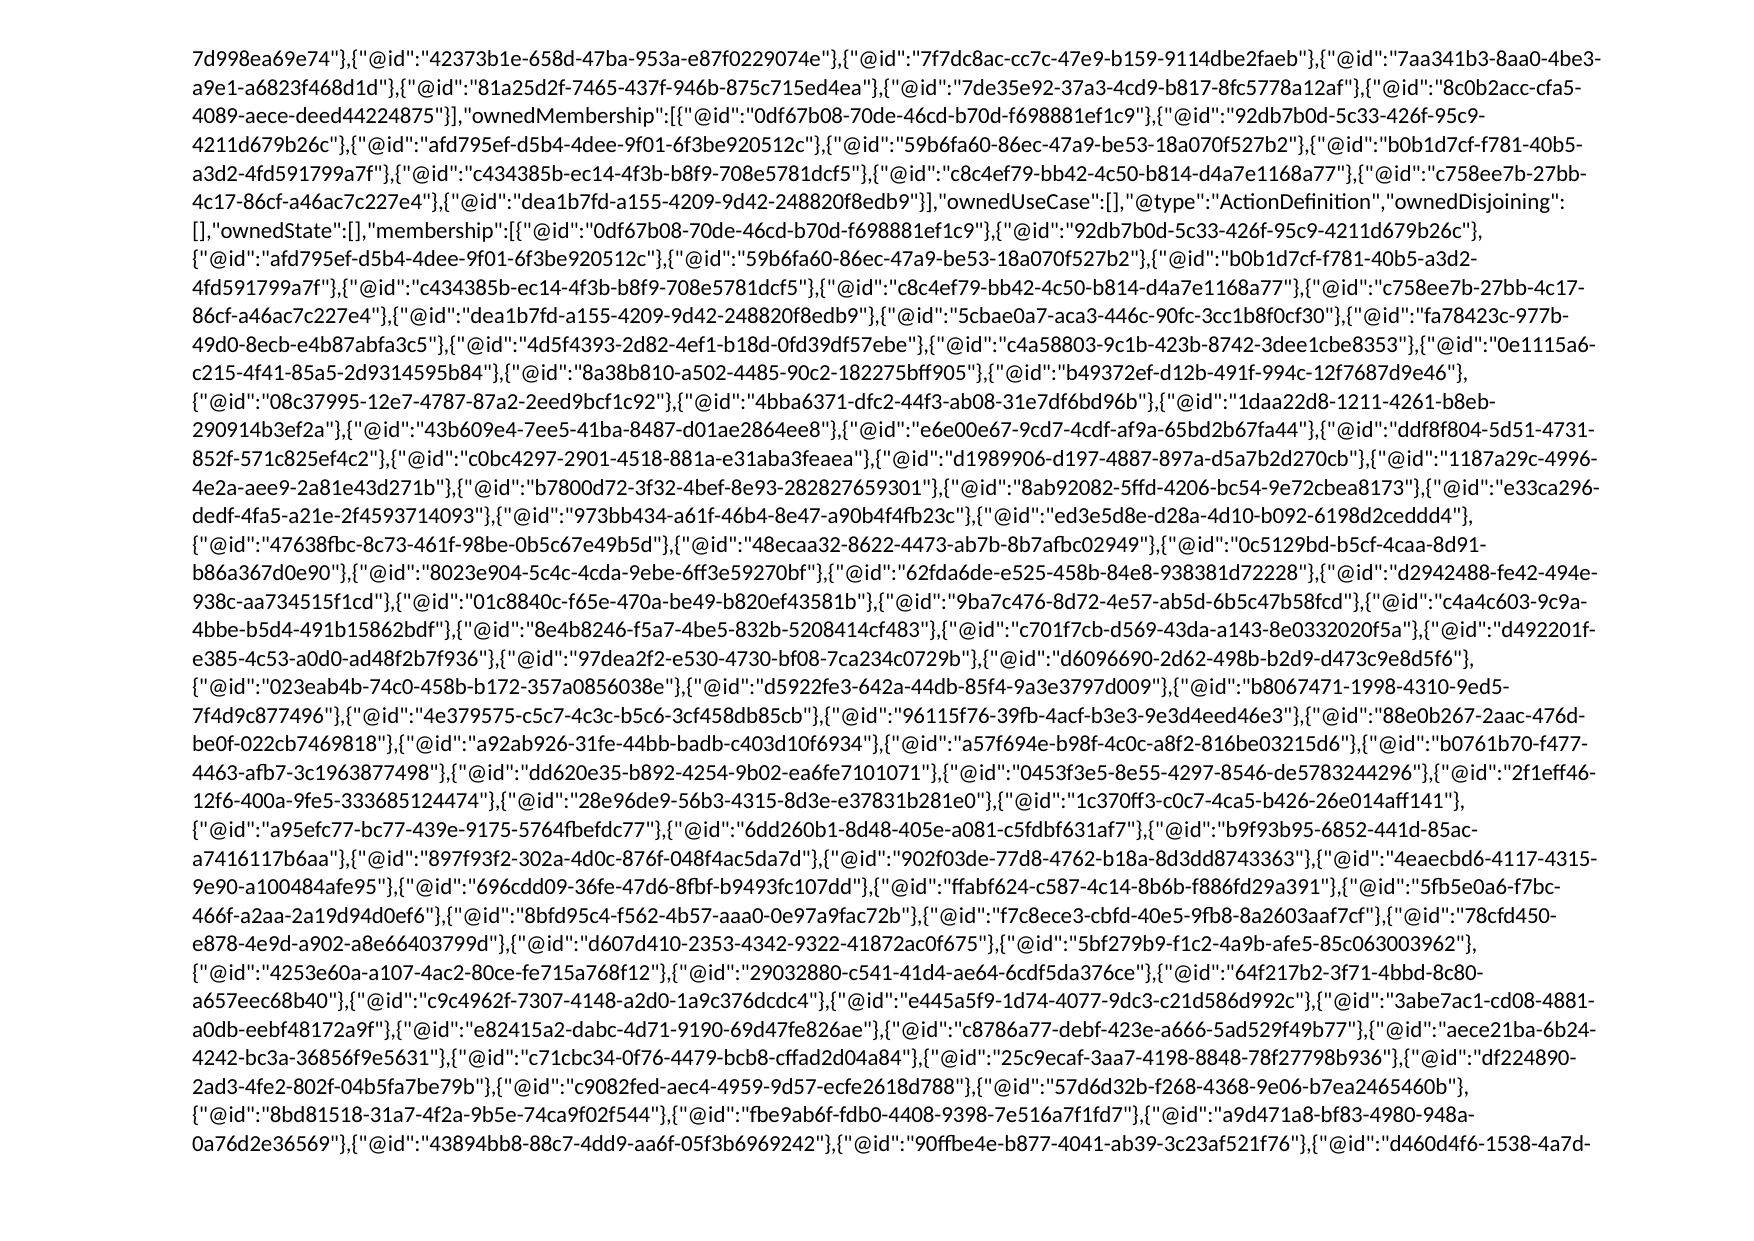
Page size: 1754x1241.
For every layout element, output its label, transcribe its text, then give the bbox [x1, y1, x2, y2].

text 7d998ea69e74"},{"@id":"42373b1e-658d-47ba-953a-e87f0229074e"},{"@id":"7f7dc8ac-cc7c-47e9-b159-9114dbe2faeb"},{"@id":"7aa341b3-8aa0-4be3-a9e1-a6823f468d1d"},{"@id":"81a25d2f-7465-437f-946b-875c715ed4ea"},{"@id":"7de35e92-37a3-4cd9-b817-8fc5778a12af"},{"@id":"8c0b2acc-cfa5-4089-aece-deed44224875"}],"ownedMembership":[{"@id":"0df67b08-70de-46cd-b70d-f698881ef1c9"},{"@id":"92db7b0d-5c33-426f-95c9-4211d679b26c"},{"@id":"afd795ef-d5b4-4dee-9f01-6f3be920512c"},{"@id":"59b6fa60-86ec-47a9-be53-18a070f527b2"},{"@id":"b0b1d7cf-f781-40b5-a3d2-4fd591799a7f"},{"@id":"c434385b-ec14-4f3b-b8f9-708e5781dcf5"},{"@id":"c8c4ef79-bb42-4c50-b814-d4a7e1168a77"},{"@id":"c758ee7b-27bb-4c17-86cf-a46ac7c227e4"},{"@id":"dea1b7fd-a155-4209-9d42-248820f8edb9"}],"ownedUseCase":[],"@type":"ActionDefinition","ownedDisjoining":[],"ownedState":[],"membership":[{"@id":"0df67b08-70de-46cd-b70d-f698881ef1c9"},{"@id":"92db7b0d-5c33-426f-95c9-4211d679b26c"},{"@id":"afd795ef-d5b4-4dee-9f01-6f3be920512c"},{"@id":"59b6fa60-86ec-47a9-be53-18a070f527b2"},{"@id":"b0b1d7cf-f781-40b5-a3d2-4fd591799a7f"},{"@id":"c434385b-ec14-4f3b-b8f9-708e5781dcf5"},{"@id":"c8c4ef79-bb42-4c50-b814-d4a7e1168a77"},{"@id":"c758ee7b-27bb-4c17-86cf-a46ac7c227e4"},{"@id":"dea1b7fd-a155-4209-9d42-248820f8edb9"},{"@id":"5cbae0a7-aca3-446c-90fc-3cc1b8f0cf30"},{"@id":"fa78423c-977b-49d0-8ecb-e4b87abfa3c5"},{"@id":"4d5f4393-2d82-4ef1-b18d-0fd39df57ebe"},{"@id":"c4a58803-9c1b-423b-8742-3dee1cbe8353"},{"@id":"0e1115a6-c215-4f41-85a5-2d9314595b84"},{"@id":"8a38b810-a502-4485-90c2-182275bff905"},{"@id":"b49372ef-d12b-491f-994c-12f7687d9e46"},{"@id":"08c37995-12e7-4787-87a2-2eed9bcf1c92"},{"@id":"4bba6371-dfc2-44f3-ab08-31e7df6bd96b"},{"@id":"1daa22d8-1211-4261-b8eb-290914b3ef2a"},{"@id":"43b609e4-7ee5-41ba-8487-d01ae2864ee8"},{"@id":"e6e00e67-9cd7-4cdf-af9a-65bd2b67fa44"},{"@id":"ddf8f804-5d51-4731-852f-571c825ef4c2"},{"@id":"c0bc4297-2901-4518-881a-e31aba3feaea"},{"@id":"d1989906-d197-4887-897a-d5a7b2d270cb"},{"@id":"1187a29c-4996-4e2a-aee9-2a81e43d271b"},{"@id":"b7800d72-3f32-4bef-8e93-282827659301"},{"@id":"8ab92082-5ffd-4206-bc54-9e72cbea8173"},{"@id":"e33ca296-dedf-4fa5-a21e-2f4593714093"},{"@id":"973bb434-a61f-46b4-8e47-a90b4f4fb23c"},{"@id":"ed3e5d8e-d28a-4d10-b092-6198d2ceddd4"},{"@id":"47638fbc-8c73-461f-98be-0b5c67e49b5d"},{"@id":"48ecaa32-8622-4473-ab7b-8b7afbc02949"},{"@id":"0c5129bd-b5cf-4caa-8d91-b86a367d0e90"},{"@id":"8023e904-5c4c-4cda-9ebe-6ff3e59270bf"},{"@id":"62fda6de-e525-458b-84e8-938381d72228"},{"@id":"d2942488-fe42-494e-938c-aa734515f1cd"},{"@id":"01c8840c-f65e-470a-be49-b820ef43581b"},{"@id":"9ba7c476-8d72-4e57-ab5d-6b5c47b58fcd"},{"@id":"c4a4c603-9c9a-4bbe-b5d4-491b15862bdf"},{"@id":"8e4b8246-f5a7-4be5-832b-5208414cf483"},{"@id":"c701f7cb-d569-43da-a143-8e0332020f5a"},{"@id":"d492201f-e385-4c53-a0d0-ad48f2b7f936"},{"@id":"97dea2f2-e530-4730-bf08-7ca234c0729b"},{"@id":"d6096690-2d62-498b-b2d9-d473c9e8d5f6"},{"@id":"023eab4b-74c0-458b-b172-357a0856038e"},{"@id":"d5922fe3-642a-44db-85f4-9a3e3797d009"},{"@id":"b8067471-1998-4310-9ed5-7f4d9c877496"},{"@id":"4e379575-c5c7-4c3c-b5c6-3cf458db85cb"},{"@id":"96115f76-39fb-4acf-b3e3-9e3d4eed46e3"},{"@id":"88e0b267-2aac-476d-be0f-022cb7469818"},{"@id":"a92ab926-31fe-44bb-badb-c403d10f6934"},{"@id":"a57f694e-b98f-4c0c-a8f2-816be03215d6"},{"@id":"b0761b70-f477-4463-afb7-3c1963877498"},{"@id":"dd620e35-b892-4254-9b02-ea6fe7101071"},{"@id":"0453f3e5-8e55-4297-8546-de5783244296"},{"@id":"2f1eff46-12f6-400a-9fe5-333685124474"},{"@id":"28e96de9-56b3-4315-8d3e-e37831b281e0"},{"@id":"1c370ff3-c0c7-4ca5-b426-26e014aff141"},{"@id":"a95efc77-bc77-439e-9175-5764fbefdc77"},{"@id":"6dd260b1-8d48-405e-a081-c5fdbf631af7"},{"@id":"b9f93b95-6852-441d-85ac-a7416117b6aa"},{"@id":"897f93f2-302a-4d0c-876f-048f4ac5da7d"},{"@id":"902f03de-77d8-4762-b18a-8d3dd8743363"},{"@id":"4eaecbd6-4117-4315-9e90-a100484afe95"},{"@id":"696cdd09-36fe-47d6-8fbf-b9493fc107dd"},{"@id":"ffabf624-c587-4c14-8b6b-f886fd29a391"},{"@id":"5fb5e0a6-f7bc-466f-a2aa-2a19d94d0ef6"},{"@id":"8bfd95c4-f562-4b57-aaa0-0e97a9fac72b"},{"@id":"f7c8ece3-cbfd-40e5-9fb8-8a2603aaf7cf"},{"@id":"78cfd450-e878-4e9d-a902-a8e66403799d"},{"@id":"d607d410-2353-4342-9322-41872ac0f675"},{"@id":"5bf279b9-f1c2-4a9b-afe5-85c063003962"},{"@id":"4253e60a-a107-4ac2-80ce-fe715a768f12"},{"@id":"29032880-c541-41d4-ae64-6cdf5da376ce"},{"@id":"64f217b2-3f71-4bbd-8c80-a657eec68b40"},{"@id":"c9c4962f-7307-4148-a2d0-1a9c376dcdc4"},{"@id":"e445a5f9-1d74-4077-9dc3-c21d586d992c"},{"@id":"3abe7ac1-cd08-4881-a0db-eebf48172a9f"},{"@id":"e82415a2-dabc-4d71-9190-69d47fe826ae"},{"@id":"c8786a77-debf-423e-a666-5ad529f49b77"},{"@id":"aece21ba-6b24-4242-bc3a-36856f9e5631"},{"@id":"c71cbc34-0f76-4479-bcb8-cffad2d04a84"},{"@id":"25c9ecaf-3aa7-4198-8848-78f27798b936"},{"@id":"df224890-2ad3-4fe2-802f-04b5fa7be79b"},{"@id":"c9082fed-aec4-4959-9d57-ecfe2618d788"},{"@id":"57d6d32b-f268-4368-9e06-b7ea2465460b"},{"@id":"8bd81518-31a7-4f2a-9b5e-74ca9f02f544"},{"@id":"fbe9ab6f-fdb0-4408-9398-7e516a7f1fd7"},{"@id":"a9d471a8-bf83-4980-948a-0a76d2e36569"},{"@id":"43894bb8-88c7-4dd9-aa6f-05f3b6969242"},{"@id":"90ffbe4e-b877-4041-ab39-3c23af521f76"},{"@id":"d460d4f6-1538-4a7d- [192, 44, 1606, 1157]
